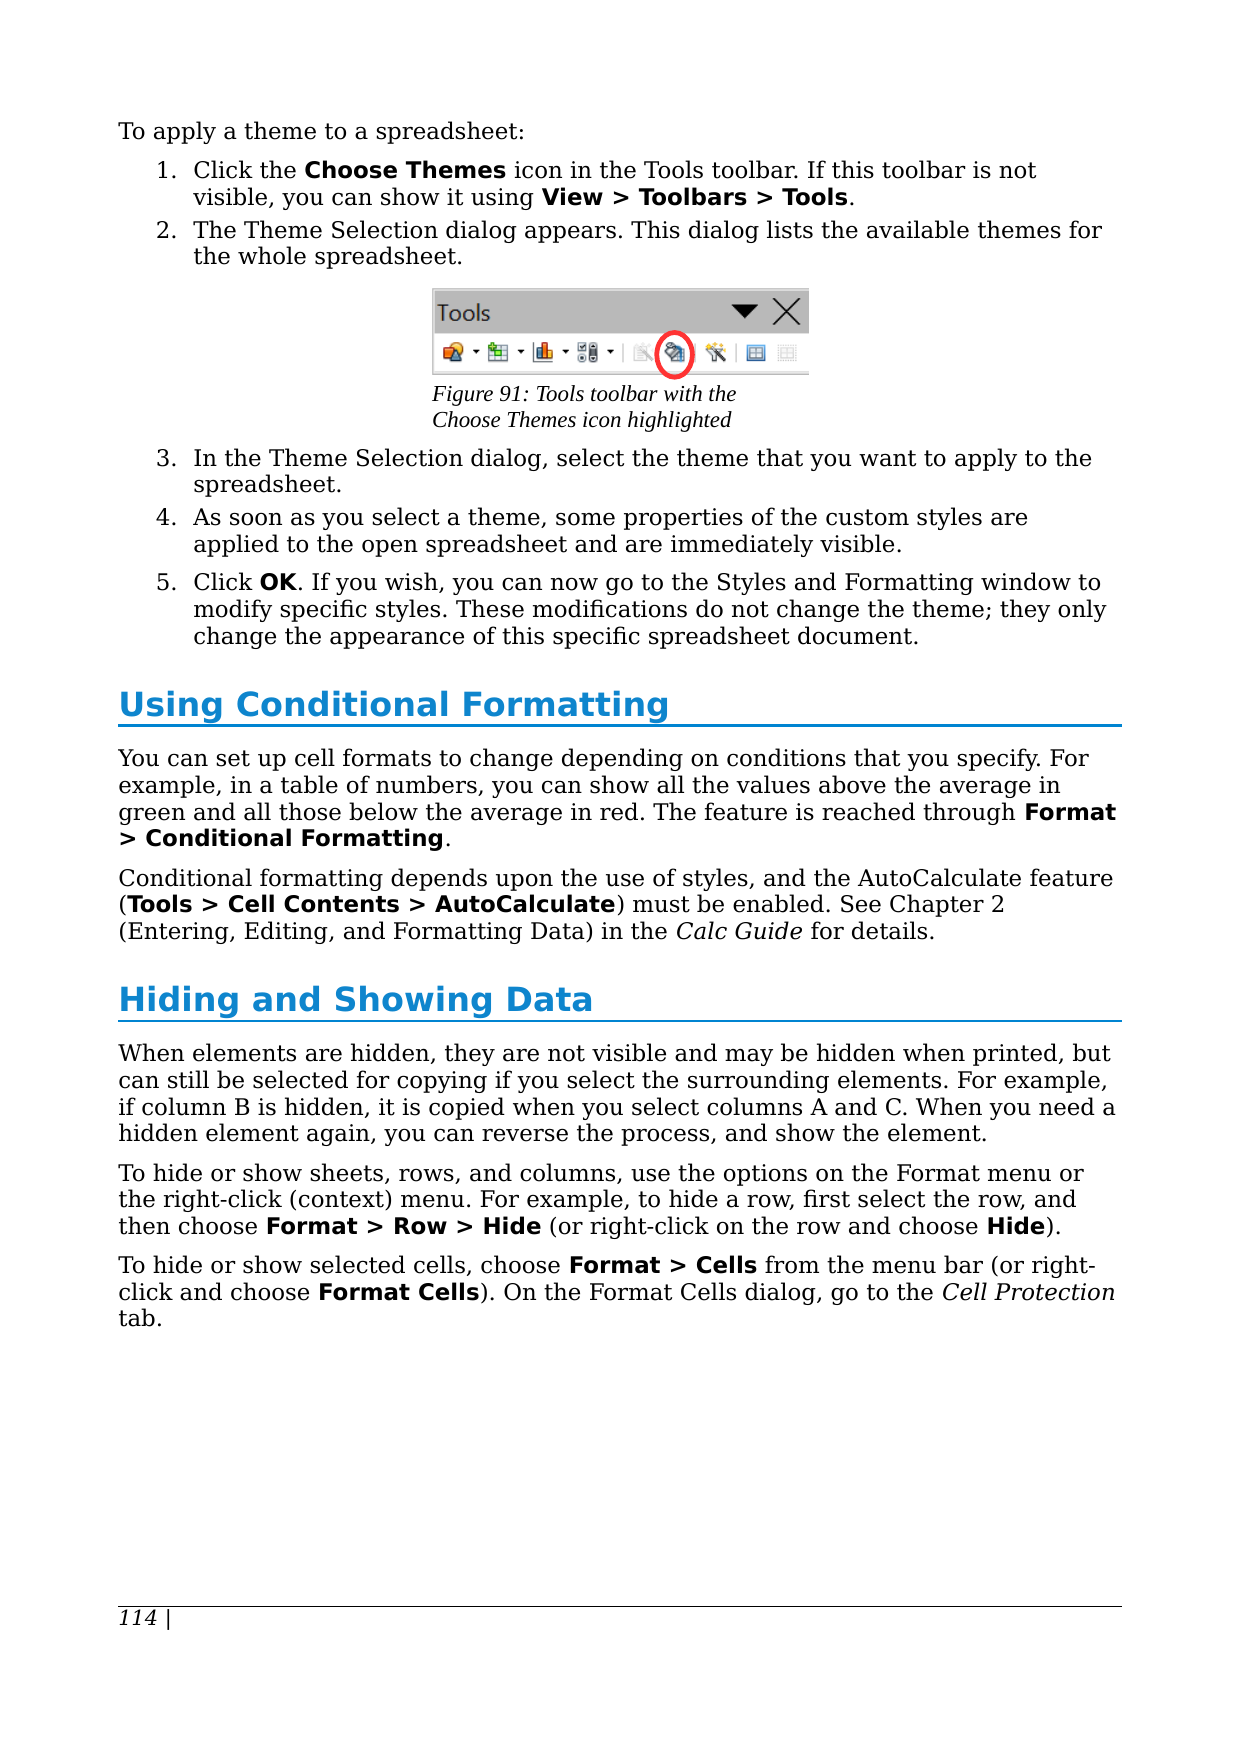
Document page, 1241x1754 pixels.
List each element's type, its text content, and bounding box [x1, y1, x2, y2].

text To hide or show selected cells, choose Format > Cells from the menu bar (or right-click and choose Format Cells). On the Format Cells dialog, go to the Cell Protection tab. [118, 1252, 1122, 1332]
text When elements are hidden, they are not visible and may be hidden when printed, but can still be selected for copying if you select the surrounding elements. For example, if column B is hidden, it is copied when you select columns A and C. When you need a hidden element again, you can reverse the process, and show the element. [118, 1041, 1122, 1147]
text To apply a theme to a spreadsheet: [118, 118, 1122, 145]
list Click the Choose Themes icon in the Tools toolbar. If this toolbar is not visible, you can show it using View > Toolbars > Tools. [156, 157, 1122, 211]
text To hide or show sheets, rows, and columns, use the options on the Format menu or the right-click (context) menu. For example, to hide a row, first select the row, and then choose Format > Row > Hide (or right-click on the row and choose Hide). [118, 1160, 1122, 1240]
list In the Theme Selection dialog, select the theme that you want to apply to the spreadsheet. [156, 445, 1122, 498]
picture [431, 282, 809, 375]
list As soon as you select a theme, some properties of the custom styles are applied to the open spreadsheet and are immediately visible. [156, 504, 1122, 558]
text Figure 91: Tools toolbar with the Choose Themes icon highlighted [432, 375, 808, 432]
picture [660, 336, 689, 374]
list Click OK. If you wish, you can now go to the Styles and Formatting window to modify specific styles. These modifications do not change the theme; they only change the appearance of this specific spreadsheet document. [156, 569, 1122, 649]
subtitle Using Conditional Formatting [118, 686, 1122, 724]
text You can set up cell formats to change depending on conditions that you specify. For example, in a table of numbers, you can show all the values above the average in green and all those below the average in red. The feature is reached through Format > Conditional Formatting. [118, 746, 1122, 852]
list The Theme Selection dialog appears. This dialog lists the available themes for the whole spreadsheet. [156, 217, 1122, 270]
text Conditional formatting depends upon the use of styles, and the AutoCalculate feature (Tools > Cell Contents > AutoCalculate) must be enabled. See Chapter 2 (Entering, Editing, and Formatting Data) in the Calc Guide for details. [118, 865, 1122, 945]
subtitle Hiding and Showing Data [118, 981, 1122, 1020]
